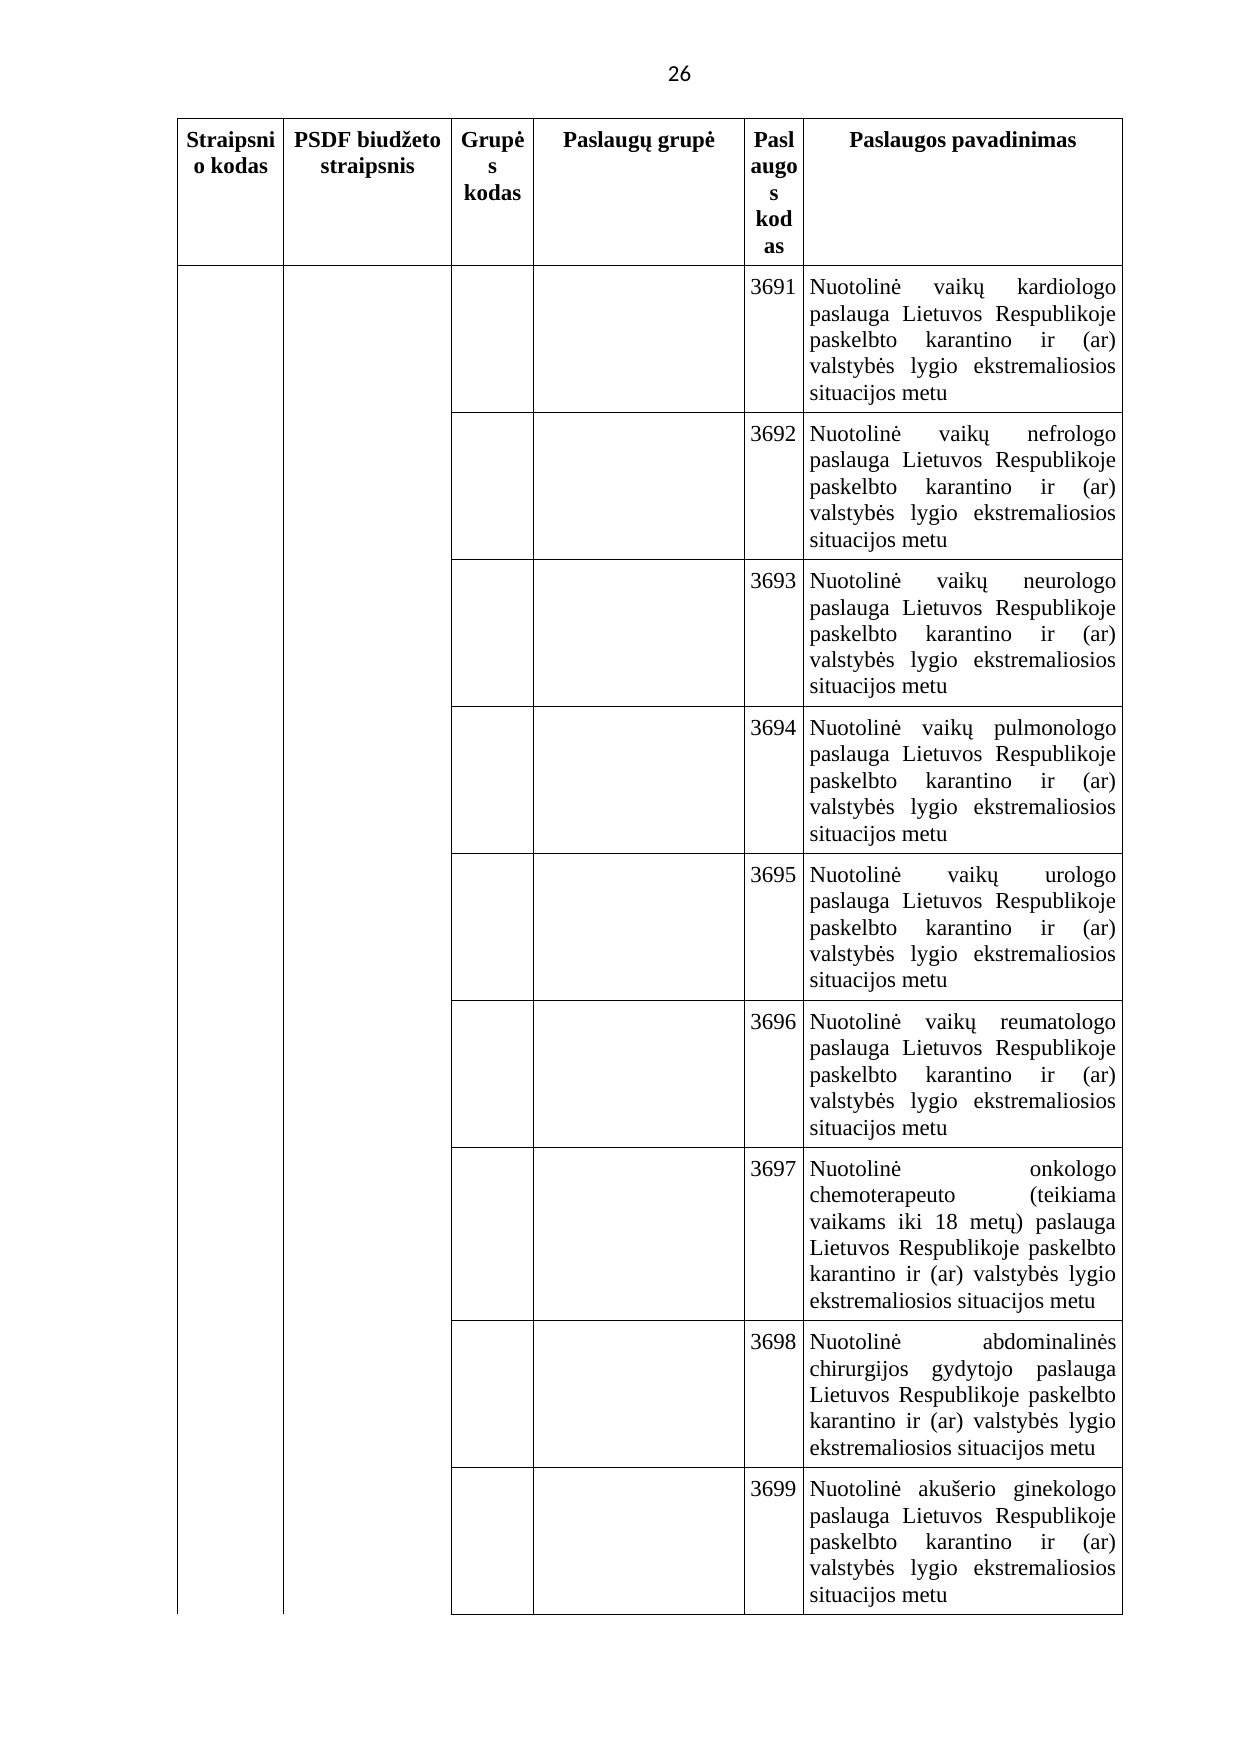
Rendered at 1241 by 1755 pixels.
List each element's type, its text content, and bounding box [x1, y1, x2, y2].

table_cell [452, 1148, 533, 1320]
table_cell Nuotolinė onkologo chemoterapeuto (teikiama vaikams iki 18 metų) paslauga Lietuvos Respublikoje paskelbto karantino ir (ar) valstybės lygio ekstremaliosios situacijos metu [804, 1148, 1122, 1320]
table_cell [534, 413, 744, 559]
table_cell [284, 1000, 451, 1147]
table_cell [452, 413, 533, 559]
table_cell Nuotolinė vaikų kardiologo paslauga Lietuvos Respublikoje paskelbto karantino ir (ar) valstybės lygio ekstremaliosios situacijos metu [804, 266, 1122, 412]
table_cell [534, 560, 744, 706]
table_cell [534, 854, 744, 1000]
table_cell [452, 1468, 533, 1614]
table_cell Nuotolinė vaikų urologo paslauga Lietuvos Respublikoje paskelbto karantino ir (ar) valstybės lygio ekstremaliosios situacijos metu [804, 854, 1122, 1000]
table_cell [452, 560, 533, 706]
table_cell Nuotolinė vaikų pulmonologo paslauga Lietuvos Respublikoje paskelbto karantino ir (ar) valstybės lygio ekstremaliosios situacijos metu [804, 707, 1122, 853]
table_cell [284, 1467, 451, 1614]
table_cell [178, 1320, 283, 1467]
table_cell 3691 [745, 266, 803, 412]
table_cell [284, 1147, 451, 1320]
table_cell Nuotolinė akušerio ginekologo paslauga Lietuvos Respublikoje paskelbto karantino ir (ar) valstybės lygio ekstremaliosios situacijos metu [804, 1468, 1122, 1614]
table_header Paslaugų grupė [534, 119, 744, 265]
table_cell 3698 [745, 1321, 803, 1467]
table_cell [284, 412, 451, 559]
table_cell [452, 1001, 533, 1147]
table_cell [178, 1147, 283, 1320]
table_cell [534, 266, 744, 412]
table_cell [452, 1321, 533, 1467]
table_cell 3697 [745, 1148, 803, 1320]
table_cell [284, 853, 451, 1000]
table_header Straipsnio kodas [178, 119, 283, 265]
table_cell Nuotolinė vaikų neurologo paslauga Lietuvos Respublikoje paskelbto karantino ir (ar) valstybės lygio ekstremaliosios situacijos metu [804, 560, 1122, 706]
table_cell 3699 [745, 1468, 803, 1614]
table_header Paslaugos kodas [745, 119, 803, 265]
table_cell [452, 266, 533, 412]
table_header Grupės kodas [452, 119, 533, 265]
table_cell [284, 706, 451, 853]
table_header Paslaugos pavadinimas [804, 119, 1122, 265]
table_cell [178, 559, 283, 706]
table_cell 3695 [745, 854, 803, 1000]
table_cell [284, 559, 451, 706]
table_cell [284, 1320, 451, 1467]
table_cell Nuotolinė abdominalinės chirurgijos gydytojo paslauga Lietuvos Respublikoje paskelbto karantino ir (ar) valstybės lygio ekstremaliosios situacijos metu [804, 1321, 1122, 1467]
table_cell [178, 412, 283, 559]
table_cell [534, 1001, 744, 1147]
table_cell [178, 1467, 283, 1614]
table_cell [534, 707, 744, 853]
table_cell [178, 266, 283, 412]
table_cell Nuotolinė vaikų nefrologo paslauga Lietuvos Respublikoje paskelbto karantino ir (ar) valstybės lygio ekstremaliosios situacijos metu [804, 413, 1122, 559]
table_cell [178, 853, 283, 1000]
table_cell [284, 266, 451, 412]
table_cell 3694 [745, 707, 803, 853]
table_cell 3696 [745, 1001, 803, 1147]
table_cell [452, 707, 533, 853]
table_cell [178, 706, 283, 853]
table_cell 3693 [745, 560, 803, 706]
table_cell Nuotolinė vaikų reumatologo paslauga Lietuvos Respublikoje paskelbto karantino ir (ar) valstybės lygio ekstremaliosios situacijos metu [804, 1001, 1122, 1147]
table_cell [534, 1148, 744, 1320]
table_header PSDF biudžeto straipsnis [284, 119, 451, 265]
table_cell [534, 1468, 744, 1614]
table_cell [534, 1321, 744, 1467]
table_cell [452, 854, 533, 1000]
table_cell [178, 1000, 283, 1147]
table_cell 3692 [745, 413, 803, 559]
